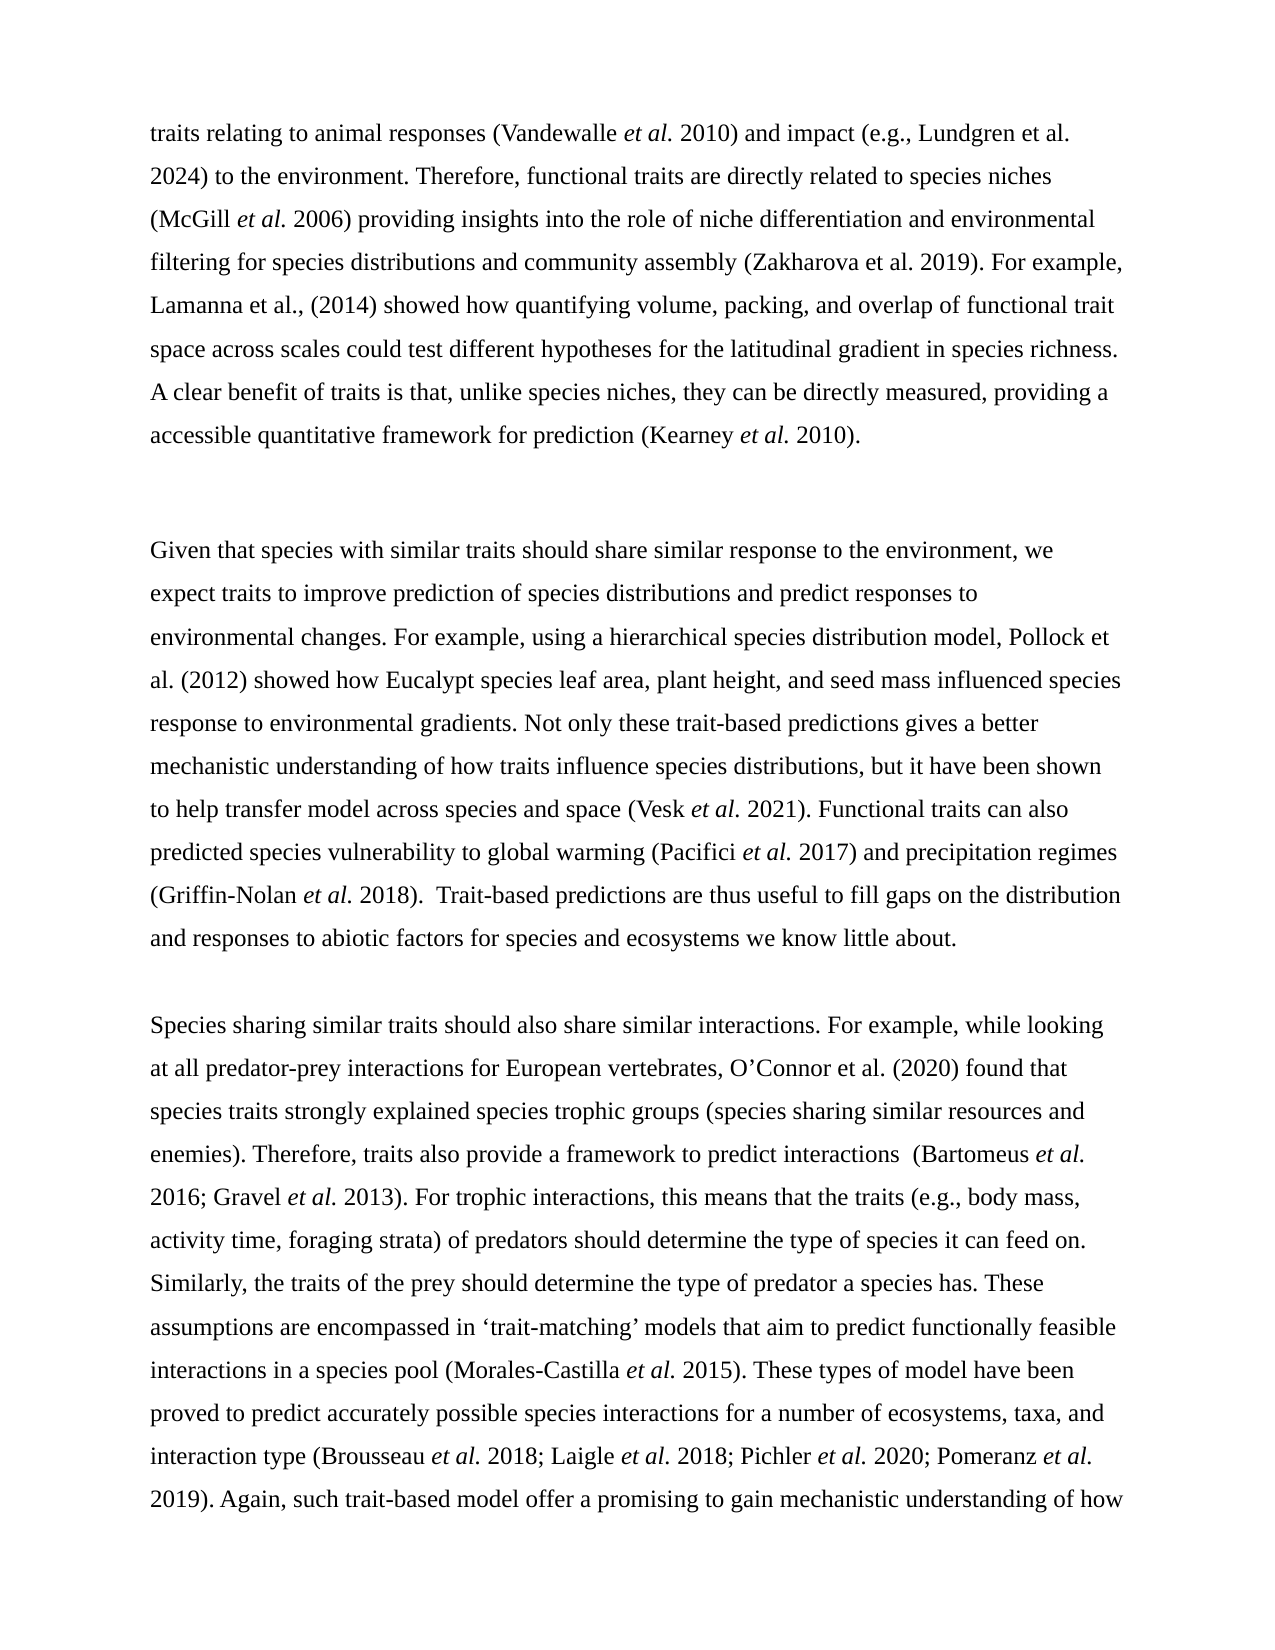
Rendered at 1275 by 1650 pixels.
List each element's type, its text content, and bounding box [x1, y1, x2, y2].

text Species sharing similar traits should also share similar interactions. For example, while looking at all predator-prey interactions for European vertebrates, O’Connor et al. (2020) found that species traits strongly explained species trophic groups (species sharing similar resources and enemies). Therefore, traits also provide a framework to predict interactions (Bartomeus et al. 2016; Gravel et al. 2013). For trophic interactions, this means that the traits (e.g., body mass, activity time, foraging strata) of predators should determine the type of species it can feed on. Similarly, the traits of the prey should determine the type of predator a species has. These assumptions are encompassed in ‘trait-matching’ models that aim to predict functionally feasible interactions in a species pool (Morales-Castilla et al. 2015). These types of model have been proved to predict accurately possible species interactions for a number of ecosystems, taxa, and interaction type (Brousseau et al. 2018; Laigle et al. 2018; Pichler et al. 2020; Pomeranz et al. 2019). Again, such trait-based model offer a promising to gain mechanistic understanding of how [150, 1010, 1125, 1513]
text Given that species with similar traits should share similar response to the environment, we expect traits to improve prediction of species distributions and predict responses to environmental changes. For example, using a hierarchical species distribution model, Pollock et al. (2012) showed how Eucalypt species leaf area, plant height, and seed mass influenced species response to environmental gradients. Not only these trait-based predictions gives a better mechanistic understanding of how traits influence species distributions, but it have been shown to help transfer model across species and space (Vesk et al. 2021). Functional traits can also predicted species vulnerability to global warming (Pacifici et al. 2017) and precipitation regimes (Griffin-Nolan et al. 2018). Trait-based predictions are thus useful to fill gaps on the distribution and responses to abiotic factors for species and ecosystems we know little about. [150, 535, 1125, 952]
text traits relating to animal responses (Vandewalle et al. 2010) and impact (e.g., Lundgren et al. 2024) to the environment. Therefore, functional traits are directly related to species niches (McGill et al. 2006) providing insights into the role of niche differentiation and environmental filtering for species distributions and community assembly (Zakharova et al. 2019). For example, Lamanna et al., (2014) showed how quantifying volume, packing, and overlap of functional trait space across scales could test different hypotheses for the latitudinal gradient in species richness. A clear benefit of traits is that, unlike species niches, they can be directly measured, providing a accessible quantitative framework for prediction (Kearney et al. 2010). [150, 118, 1125, 449]
